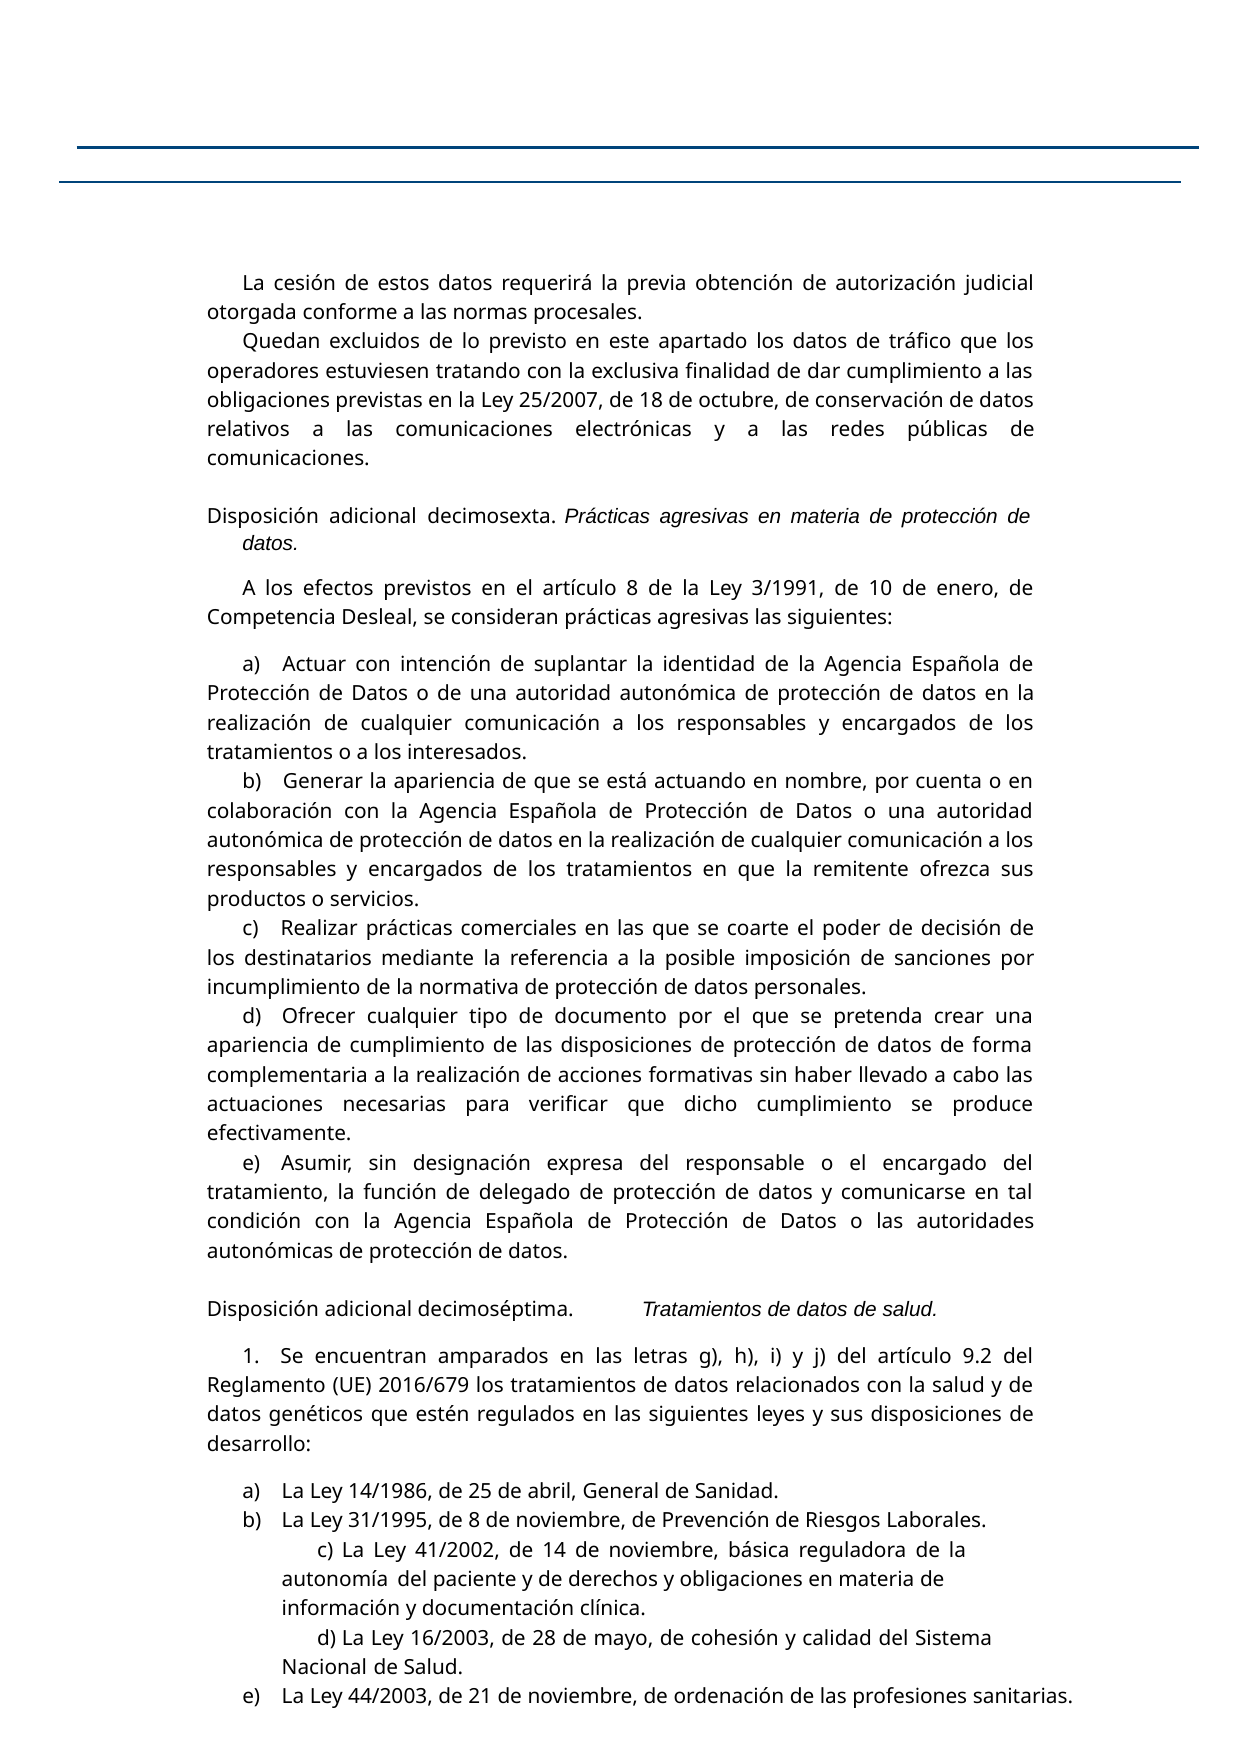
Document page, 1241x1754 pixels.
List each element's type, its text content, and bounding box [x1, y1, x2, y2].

list Generar la apariencia de que se está actuando en nombre, por cuenta o en colaboración con la Agencia Española de Protección de Datos o una autoridad autonómica de protección de datos en la realización de cualquier comunicación a los responsables y encargados de los tratamientos en que la remitente ofrezca sus productos o servicios. [207, 767, 1034, 912]
text A los efectos previstos en el artículo 8 de la Ley 3/1991, de 10 de enero, de Competencia Desleal, se consideran prácticas agresivas las siguientes: [207, 573, 1034, 630]
list La Ley 44/2003, de 21 de noviembre, de ordenación de las profesiones sanitarias. [242, 1682, 1198, 1710]
list Realizar prácticas comerciales en las que se coarte el poder de decisión de los destinatarios mediante la referencia a la posible imposición de sanciones por incumplimiento de la normativa de protección de datos personales. [207, 913, 1035, 1000]
list La Ley 16/2003, de 28 de mayo, de cohesión y calidad del Sistema Nacional de Salud. [281, 1623, 1034, 1681]
list Actuar con intención de suplantar la identidad de la Agencia Española de Protección de Datos o de una autoridad autonómica de protección de datos en la realización de cualquier comunicación a los responsables y encargados de los tratamientos o a los interesados. [207, 649, 1034, 765]
text Quedan excluidos de lo previsto en este apartado los datos de tráfico que los operadores estuviesen tratando con la exclusiva finalidad de dar cumplimiento a las obligaciones previstas en la Ley 25/2007, de 18 de octubre, de conservación de datos relativos a las comunicaciones electrónicas y a las redes públicas de comunicaciones. [207, 326, 1034, 472]
text Disposición adicional decimosexta. Prácticas agresivas en materia de protección de datos. [207, 501, 1034, 554]
text Disposición adicional decimoséptima. Tratamientos de datos de salud. [207, 1294, 1198, 1322]
list La Ley 31/1995, de 8 de noviembre, de Prevención de Riesgos Laborales. [242, 1505, 1198, 1534]
list La Ley 14/1986, de 25 de abril, General de Sanidad. [242, 1476, 1198, 1504]
list Asumir, sin designación expresa del responsable o el encargado del tratamiento, la función de delegado de protección de datos y comunicarse en tal condición con la Agencia Española de Protección de Datos o las autoridades autonómicas de protección de datos. [207, 1148, 1034, 1264]
list Ofrecer cualquier tipo de documento por el que se pretenda crear una apariencia de cumplimiento de las disposiciones de protección de datos de forma complementaria a la realización de acciones formativas sin haber llevado a cabo las actuaciones necesarias para verificar que dicho cumplimiento se produce efectivamente. [207, 1001, 1034, 1147]
text La cesión de estos datos requerirá la previa obtención de autorización judicial otorgada conforme a las normas procesales. [207, 268, 1034, 325]
list Se encuentran amparados en las letras g), h), i) y j) del artículo 9.2 del Reglamento (UE) 2016/679 los tratamientos de datos relacionados con la salud y de datos genéticos que estén regulados en las siguientes leyes y sus disposiciones de desarrollo: [207, 1341, 1034, 1457]
list La Ley 41/2002, de 14 de noviembre, básica reguladora de la autonomía del paciente y de derechos y obligaciones en materia de información y documentación clínica. [281, 1535, 1034, 1622]
